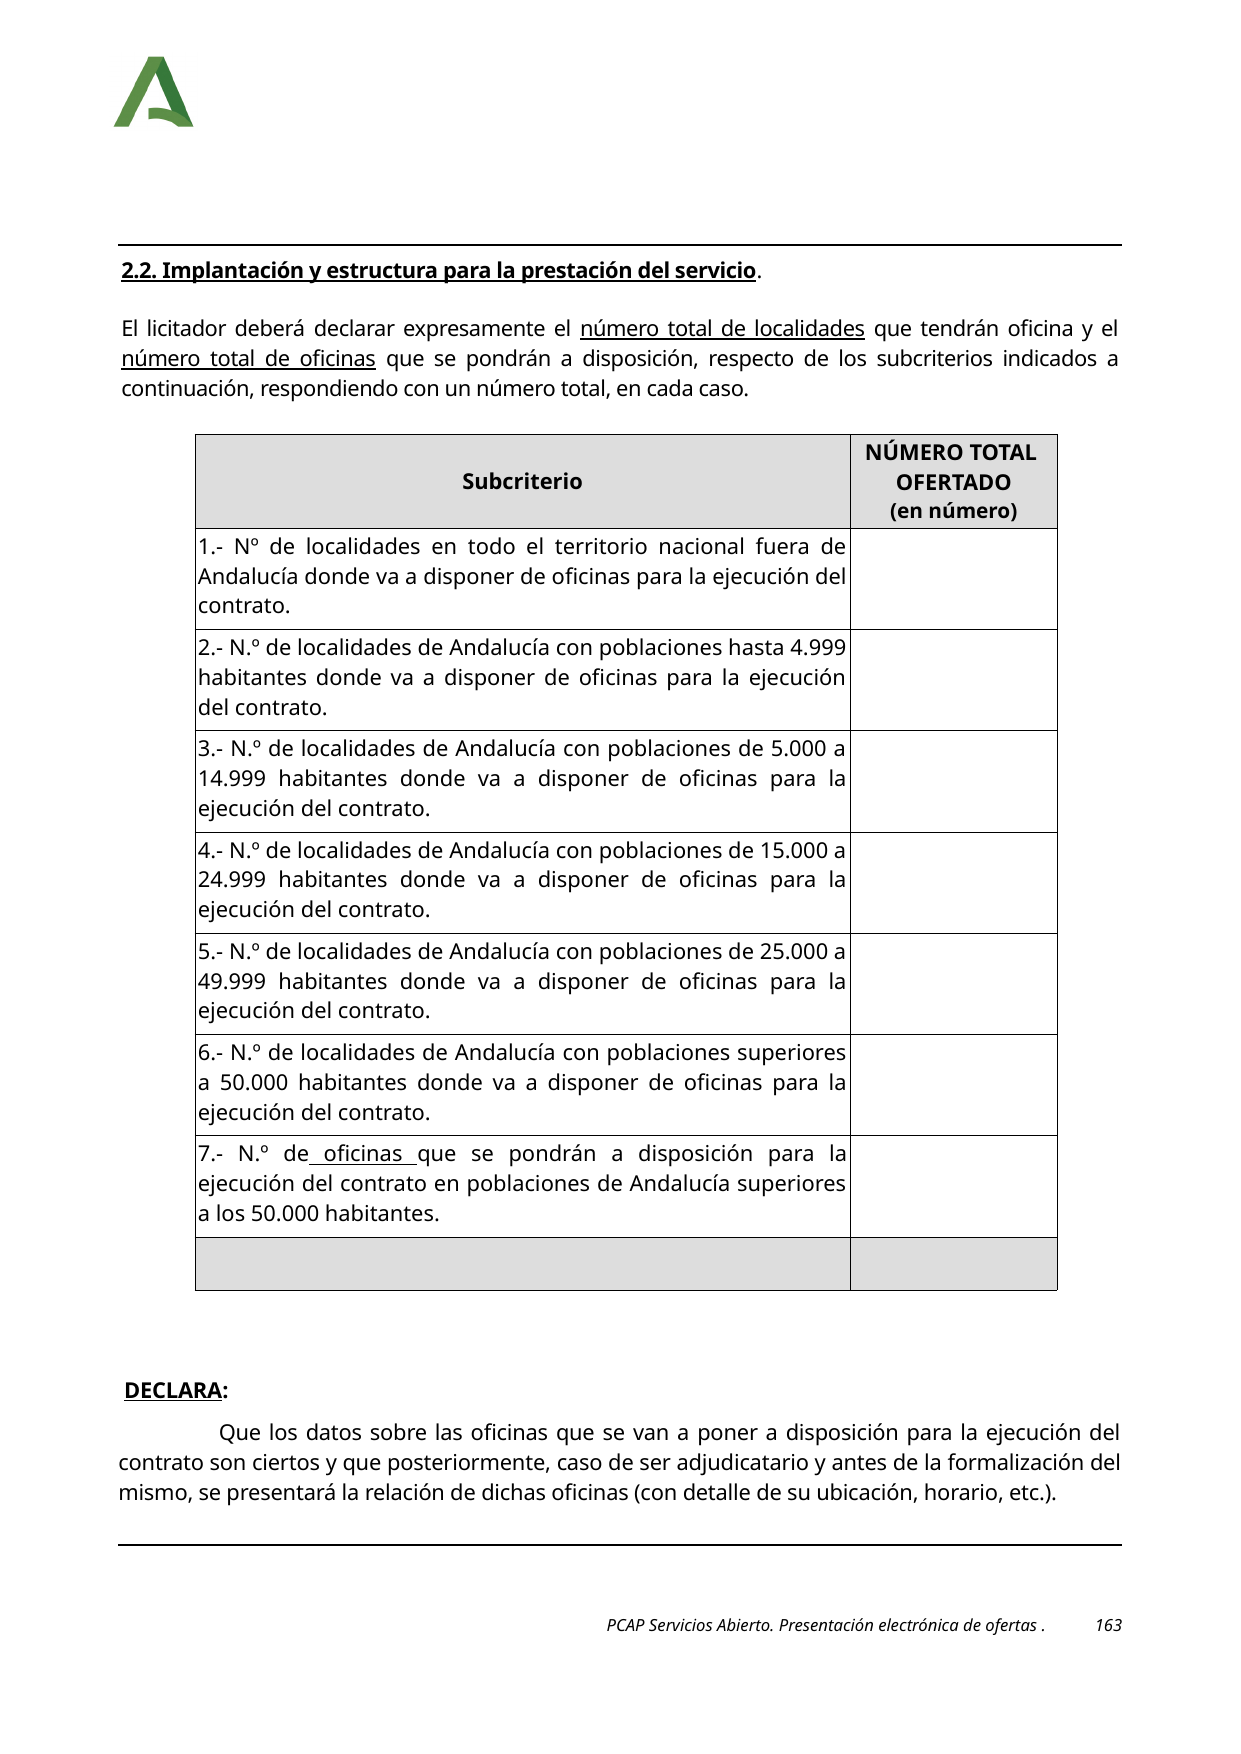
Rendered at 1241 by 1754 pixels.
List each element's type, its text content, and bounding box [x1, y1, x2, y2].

table_cell [851, 1238, 1057, 1290]
table_cell [851, 934, 1057, 1034]
table_cell [851, 1035, 1057, 1135]
text DECLARA: [118, 1375, 1122, 1404]
table_cell 4.- N.º de localidades de Andalucía con poblaciones de 15.000 a 24.999 habitantes donde va a disponer de oficinas para la ejecución del contrato. [196, 833, 850, 933]
table_header NÚMERO TOTAL OFERTADO (en número) [851, 435, 1057, 528]
table_header Subcriterio [196, 435, 850, 528]
table_cell [851, 833, 1057, 933]
table_cell [851, 630, 1057, 730]
table_cell [196, 1238, 850, 1290]
table_cell [851, 1136, 1057, 1237]
table_cell 7.- N.º de oficinas que se pondrán a disposición para la ejecución del contrato en poblaciones de Andalucía superiores a los 50.000 habitantes. [196, 1136, 850, 1237]
text Que los datos sobre las oficinas que se van a poner a disposición para la ejecución del contrato son ciertos y que posteriormente, caso de ser adjudicatario y antes de la formalización del mismo, se presentará la relación de dichas oficinas (con detalle de su ubicación, horario, etc.). [118, 1417, 1122, 1506]
text 2.2. Implantación y estructura para la prestación del servicio. [118, 252, 1122, 285]
table_cell 5.- N.º de localidades de Andalucía con poblaciones de 25.000 a 49.999 habitantes donde va a disponer de oficinas para la ejecución del contrato. [196, 934, 850, 1034]
table_cell [851, 731, 1057, 832]
table_cell [851, 529, 1057, 629]
table_cell 1.- Nº de localidades en todo el territorio nacional fuera de Andalucía donde va a disponer de oficinas para la ejecución del contrato. [196, 529, 850, 629]
table_cell 6.- N.º de localidades de Andalucía con poblaciones superiores a 50.000 habitantes donde va a disponer de oficinas para la ejecución del contrato. [196, 1035, 850, 1135]
table_cell 3.- N.º de localidades de Andalucía con poblaciones de 5.000 a 14.999 habitantes donde va a disponer de oficinas para la ejecución del contrato. [196, 731, 850, 832]
table_cell 2.- N.º de localidades de Andalucía con poblaciones hasta 4.999 habitantes donde va a disponer de oficinas para la ejecución del contrato. [196, 630, 850, 730]
picture [109, 52, 198, 131]
text El licitador deberá declarar expresamente el número total de localidades que tendrán oficina y el número total de oficinas que se pondrán a disposición, respecto de los subcriterios indicados a continuación, respondiendo con un número total, en cada caso. [118, 313, 1122, 402]
